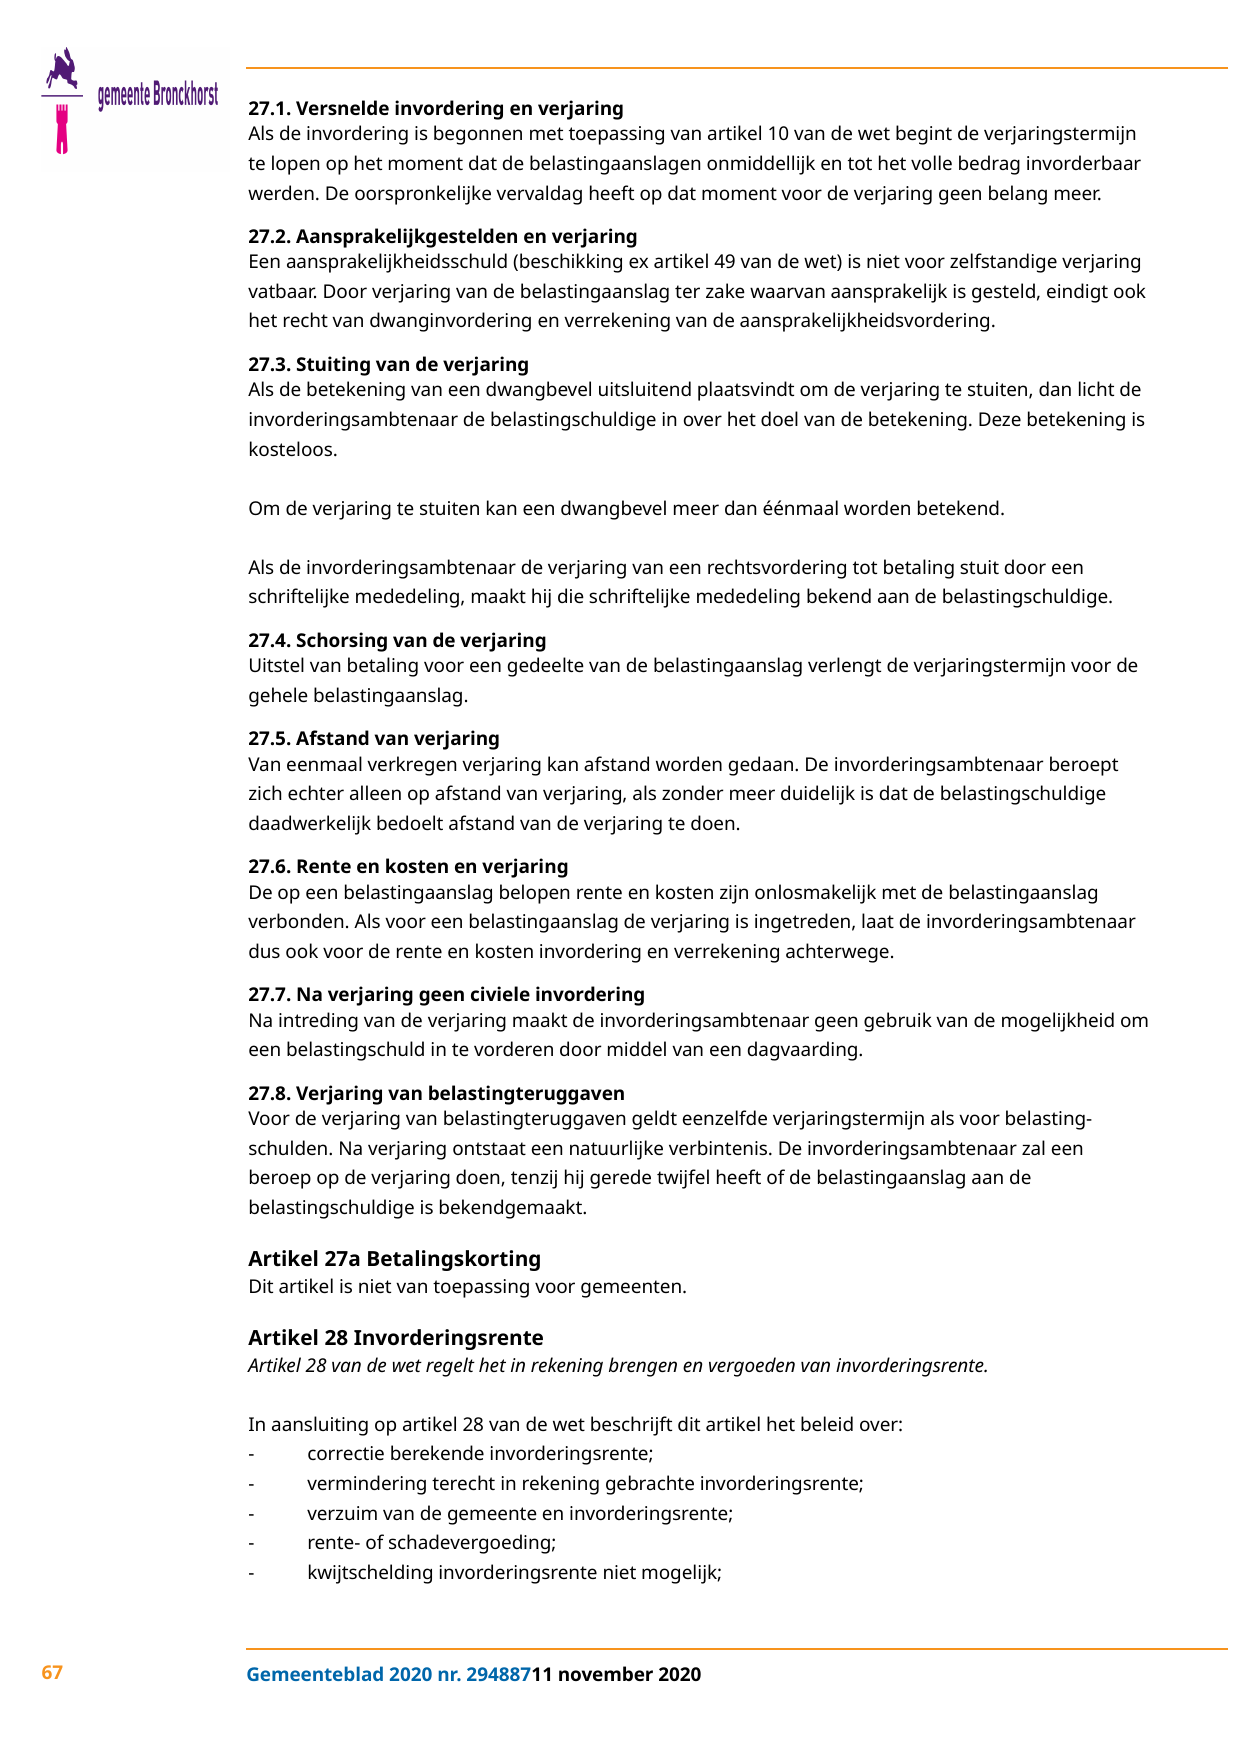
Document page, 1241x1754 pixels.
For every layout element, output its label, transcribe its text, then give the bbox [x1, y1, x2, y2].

text 27.8. Verjaring van belastingteruggaven [248, 1080, 1152, 1105]
text Als de invordering is begonnen met toepassing van artikel 10 van de wet begint de verjaringstermijn te lopen op het moment dat de belastingaanslagen onmiddellijk en tot het volle bedrag invorderbaar werden. De oorspronkelijke vervaldag heeft op dat moment voor de verjaring geen belang meer. [248, 121, 1152, 205]
picture [41, 47, 231, 172]
text 27.4. Schorsing van de verjaring [248, 627, 1152, 652]
text Dit artikel is niet van toepassing voor gemeenten. [248, 1273, 1152, 1299]
text Voor de verjaring van belastingteruggaven geldt eenzelfde verjaringstermijn als voor belasting- schulden. Na verjaring ontstaat een natuurlijke verbintenis. De invorderingsambtenaar zal een beroep op de verjaring doen, tenzij hij gerede twijfel heeft of de belastingaanslag aan de belastingschuldige is bekendgemaakt. [248, 1105, 1152, 1220]
list verzuim van de gemeente en invorderingsrente; [248, 1500, 1152, 1526]
text 27.2. Aansprakelijkgestelden en verjaring [248, 223, 1152, 248]
text 27.6. Rente en kosten en verjaring [248, 853, 1152, 879]
text 27.1. Versnelde invordering en verjaring [248, 95, 1152, 121]
list kwijtschelding invorderingsrente niet mogelijk; [248, 1559, 1152, 1585]
text Als de betekening van een dwangbevel uitsluitend plaatsvindt om de verjaring te stuiten, dan licht de invorderingsambtenaar de belastingschuldige in over het doel van de betekening. Deze betekening is kosteloos. [248, 377, 1152, 461]
text 27.5. Afstand van verjaring [248, 725, 1152, 751]
text De op een belastingaanslag belopen rente en kosten zijn onlosmakelijk met de belastingaanslag verbonden. Als voor een belastingaanslag de verjaring is ingetreden, laat de invorderingsambtenaar dus ook voor de rente en kosten invordering en verrekening achterwege. [248, 879, 1152, 964]
text Artikel 27a Betalingskorting [248, 1244, 1152, 1273]
text Als de invorderingsambtenaar de verjaring van een rechtsvordering tot betaling stuit door een schriftelijke mededeling, maakt hij die schriftelijke mededeling bekend aan de belastingschuldige. [248, 554, 1152, 609]
list vermindering terecht in rekening gebrachte invorderingsrente; [248, 1470, 1152, 1496]
text Om de verjaring te stuiten kan een dwangbevel meer dan éénmaal worden betekend. [248, 495, 1152, 521]
list correctie berekende invorderingsrente; [248, 1441, 1152, 1466]
text Uitstel van betaling voor een gedeelte van de belastingaanslag verlengt de verjaringstermijn voor de gehele belastingaanslag. [248, 652, 1152, 708]
text Na intreding van de verjaring maakt de invorderingsambtenaar geen gebruik van de mogelijkheid om een belastingschuld in te vorderen door middel van een dagvaarding. [248, 1007, 1152, 1062]
text In aansluiting op artikel 28 van de wet beschrijft dit artikel het beleid over: [248, 1411, 1152, 1437]
text 27.3. Stuiting van de verjaring [248, 351, 1152, 377]
text Artikel 28 van de wet regelt het in rekening brengen en vergoeden van invorderingsrente. [248, 1352, 1152, 1378]
list rente- of schadevergoeding; [248, 1529, 1152, 1555]
text 27.7. Na verjaring geen civiele invordering [248, 981, 1152, 1007]
text Artikel 28 Invorderingsrente [248, 1323, 1152, 1352]
text Een aansprakelijkheidsschuld (beschikking ex artikel 49 van de wet) is niet voor zelfstandige verjaring vatbaar. Door verjaring van de belastingaanslag ter zake waarvan aansprakelijk is gesteld, eindigt ook het recht van dwanginvordering en verrekening van de aansprakelijkheidsvordering. [248, 248, 1152, 333]
text Van eenmaal verkregen verjaring kan afstand worden gedaan. De invorderingsambtenaar beroept zich echter alleen op afstand van verjaring, als zonder meer duidelijk is dat de belastingschuldige daadwerkelijk bedoelt afstand van de verjaring te doen. [248, 751, 1152, 836]
